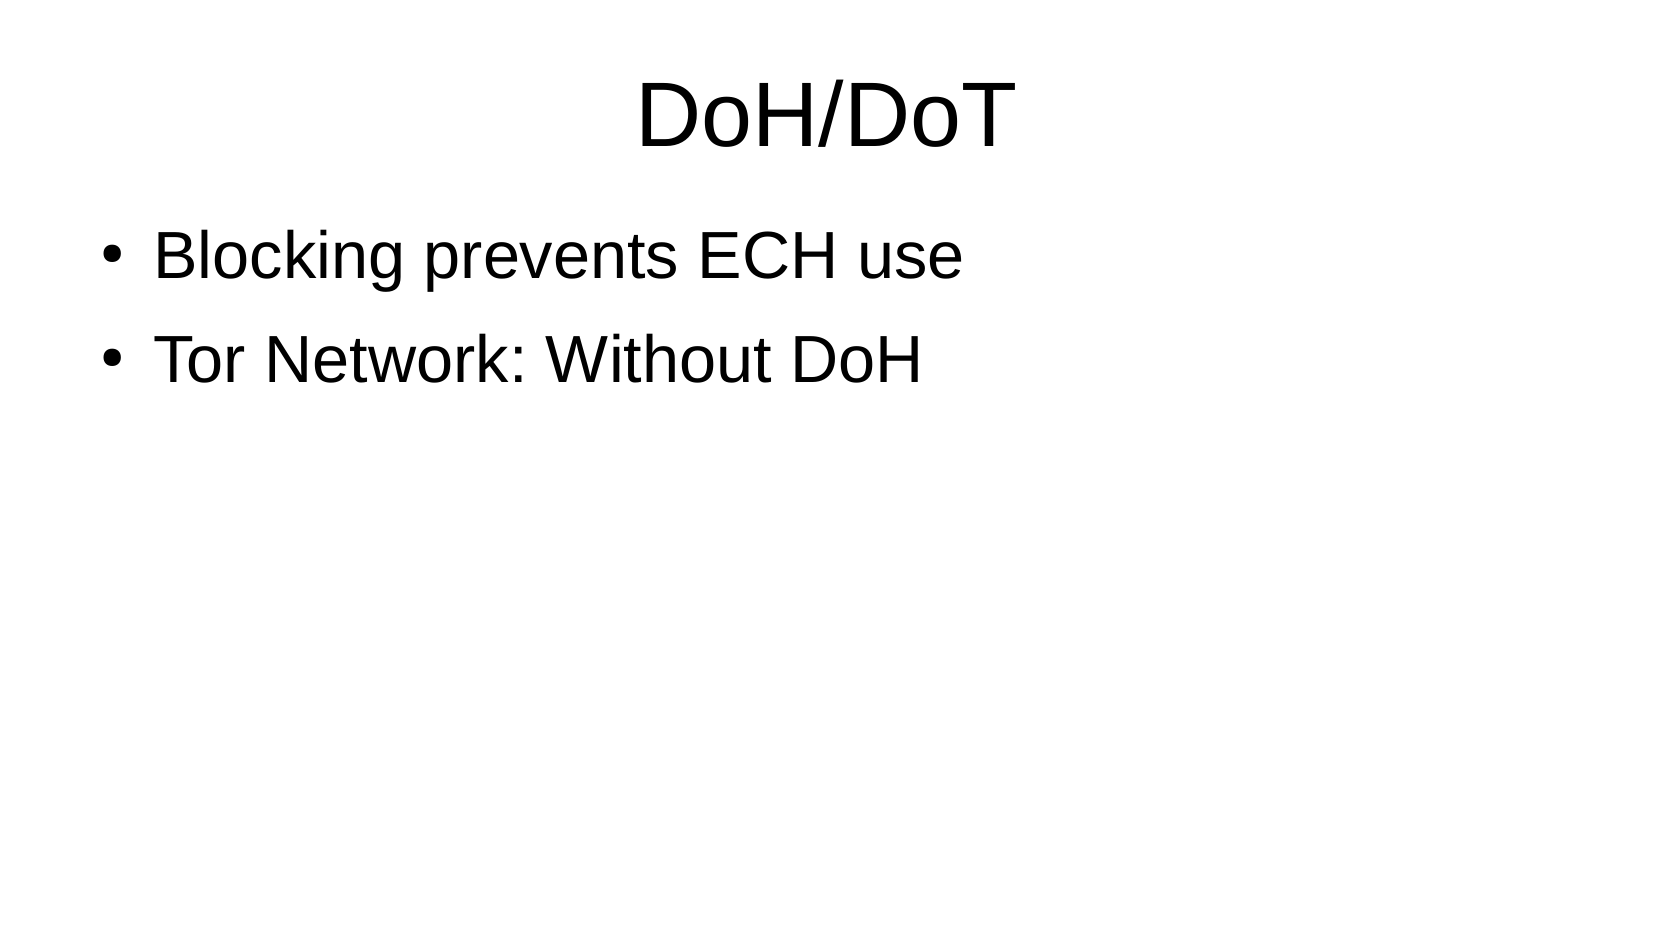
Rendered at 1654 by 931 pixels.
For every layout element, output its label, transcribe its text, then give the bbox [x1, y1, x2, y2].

list Blocking prevents ECH use Tor Network: Without DoH [82, 217, 1571, 758]
title DoH/DoT [82, 37, 1571, 193]
